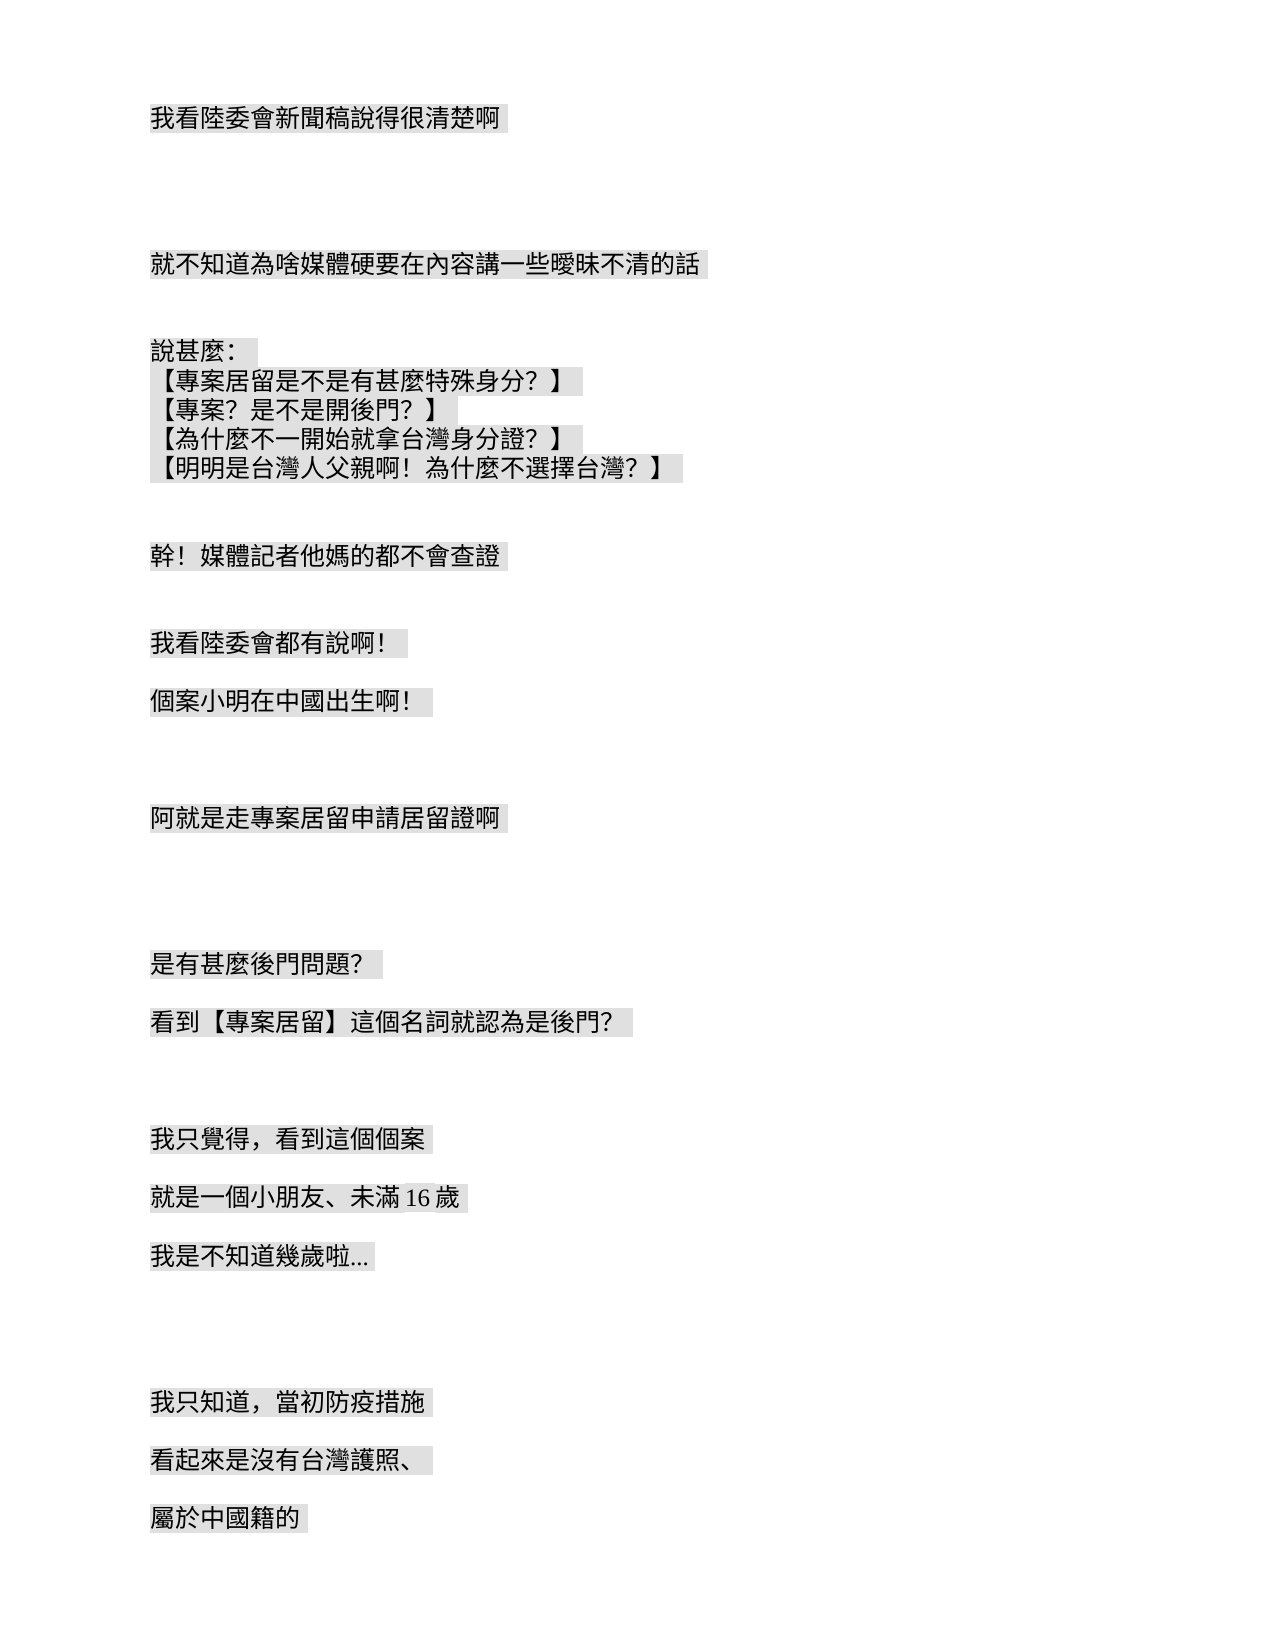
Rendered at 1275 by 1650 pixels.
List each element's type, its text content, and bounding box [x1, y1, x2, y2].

text 我看陸委會新聞稿說得很清楚啊 就不知道為啥媒體硬要在內容講一些曖昧不清的話 說甚麼： 【專案居留是不是有甚麼特殊身分？】 【專案？是不是開後門？】 【為什麼不一開始就拿台灣身分證？】 【明明是台灣人父親啊！為什麼不選擇台灣？】 幹！媒體記者他媽的都不會查證 我看陸委會都有說啊！ 個案小明在中國出生啊！ 阿就是走專案居留申請居留證啊 是有甚麼後門問題？ 看到【專案居留】這個名詞就認為是後門？ 我只覺得，看到這個個案 就是一個小朋友、未滿16歲 我是不知道幾歲啦... 我只知道，當初防疫措施 看起來是沒有台灣護照、 屬於中國籍的 [150, 75, 1125, 1563]
